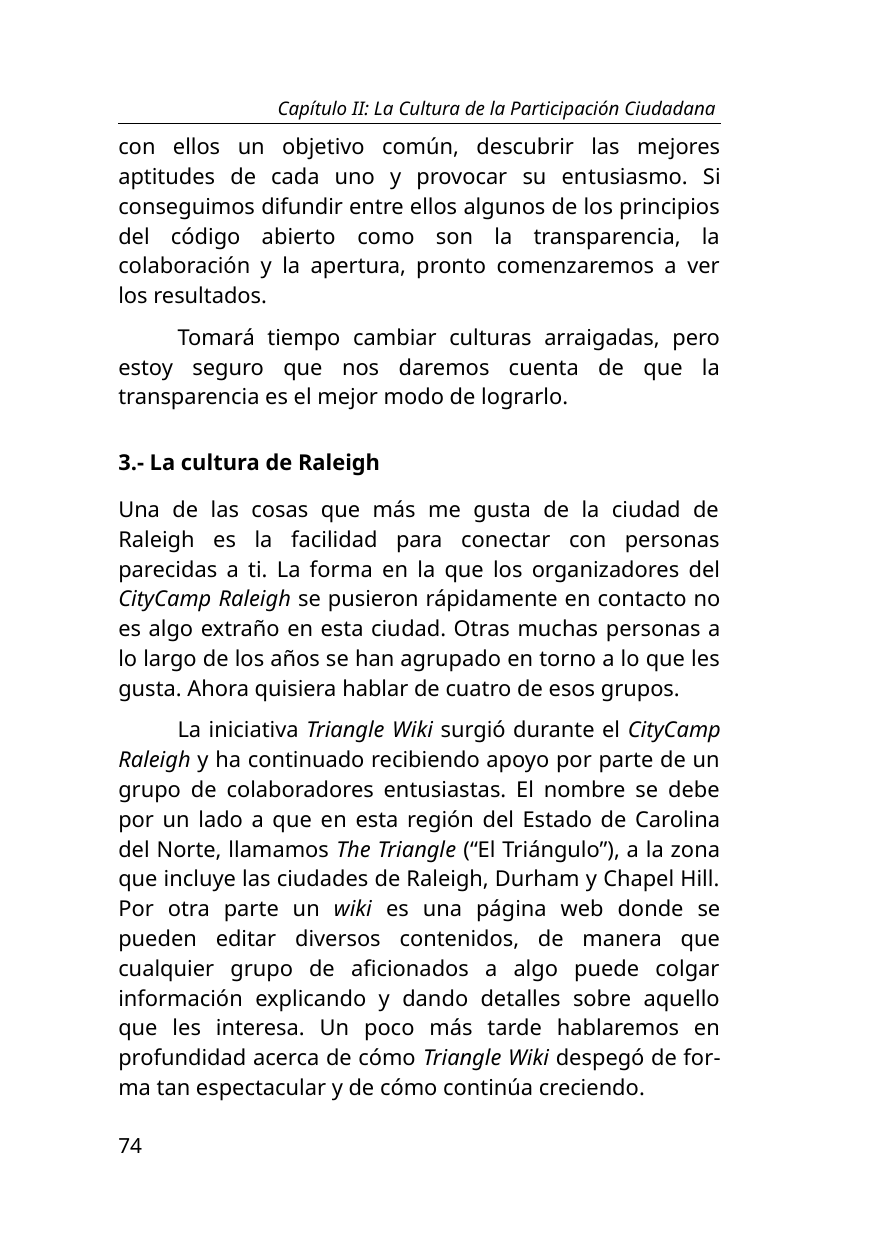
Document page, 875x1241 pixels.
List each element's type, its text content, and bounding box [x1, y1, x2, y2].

subtitle 3.- La cultura de Raleigh [118, 447, 721, 476]
text Tomará tiempo cambiar culturas arraigadas, pero estoy seguro que nos daremos cuenta de que la transparencia es el mejor modo de lograrlo. [118, 322, 721, 411]
text con ellos un objetivo común, descubrir las mejores aptitudes de cada uno y provocar su en­tusiasmo. Si conseguimos difundir entre ellos algunos de los principios del código abierto como son la transparencia, la colaboración y la apertura, pronto comenzaremos a ver los resultados. [118, 131, 721, 310]
text Una de las cosas que más me gusta de la ciudad de Raleigh es la facilidad para conectar con personas parecidas a ti. La for­ma en la que los organizadores del CityCamp Raleigh se pusie­ron rápidamente en contacto no es algo extraño en esta ciu­dad. Otras muchas personas a lo largo de los años se han agrupado en torno a lo que les gusta. Ahora quisiera hablar de cuatro de esos grupos. [118, 494, 721, 703]
text La iniciativa Triangle Wiki surgió durante el CityCamp Raleigh y ha continuado recibiendo apoyo por parte de un grupo de colaboradores entusiastas. El nombre se debe por un lado a que en esta región del Estado de Carolina del Norte, llamamos The Triangle (“El Triángulo”), a la zona que incluye las ciudades de Raleigh, Durham y Chapel Hill. Por otra parte un wiki es una página web donde se pueden editar diversos contenidos, de manera que cualquier grupo de aficionados a algo puede colgar información explicando y dando detalles sobre aquello que les interesa. Un poco más tarde hablaremos en profundidad acerca de cómo Triangle Wiki despegó de for­ma tan espectacular y de cómo continúa creciendo. [118, 714, 721, 1102]
